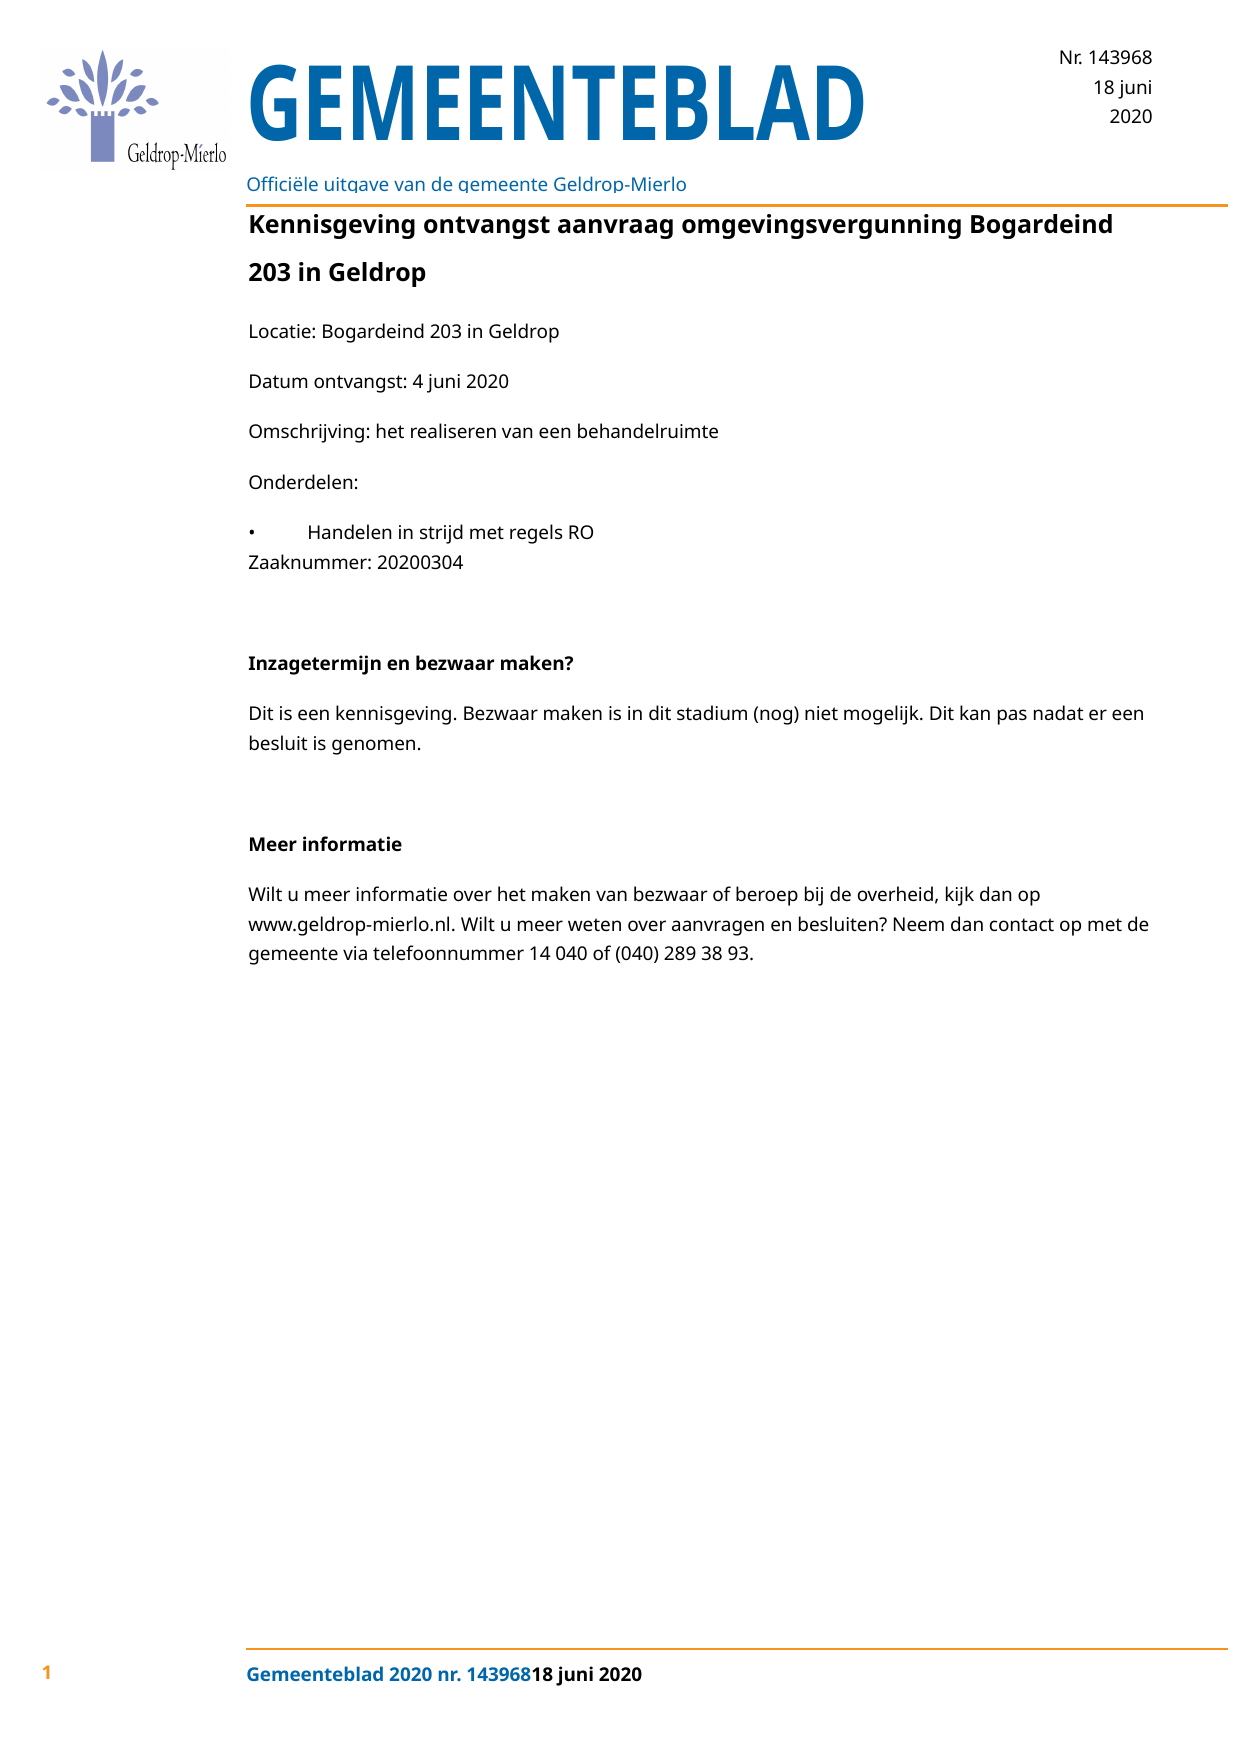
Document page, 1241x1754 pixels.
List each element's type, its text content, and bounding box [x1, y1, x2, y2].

text Dit is een kennisgeving. Bezwaar maken is in dit stadium (nog) niet mogelijk. Dit kan pas nadat er een besluit is genomen. [248, 700, 1152, 756]
picture [41, 47, 231, 172]
text Inzagetermijn en bezwaar maken? [248, 650, 1152, 676]
text Wilt u meer informatie over het maken van bezwaar of beroep bij de overheid, kijk dan op www.geldrop-mierlo.nl. Wilt u meer weten over aanvragen en besluiten? Neem dan contact op met de gemeente via telefoonnummer 14 040 of (040) 289 38 93. [248, 881, 1152, 966]
text Datum ontvangst: 4 juni 2020 [248, 368, 1152, 394]
list Handelen in strijd met regels RO [248, 519, 1152, 545]
text Meer informatie [248, 831, 1152, 857]
text Omschrijving: het realiseren van een behandelruimte [248, 419, 1152, 444]
text Locatie: Bogardeind 203 in Geldrop [248, 318, 1152, 344]
text Onderdelen: [248, 469, 1152, 495]
text Zaaknummer: 20200304 [248, 549, 1152, 575]
text Kennisgeving ontvangst aanvraag omgevingsvergunning Bogardeind 203 in Geldrop [248, 207, 1152, 288]
